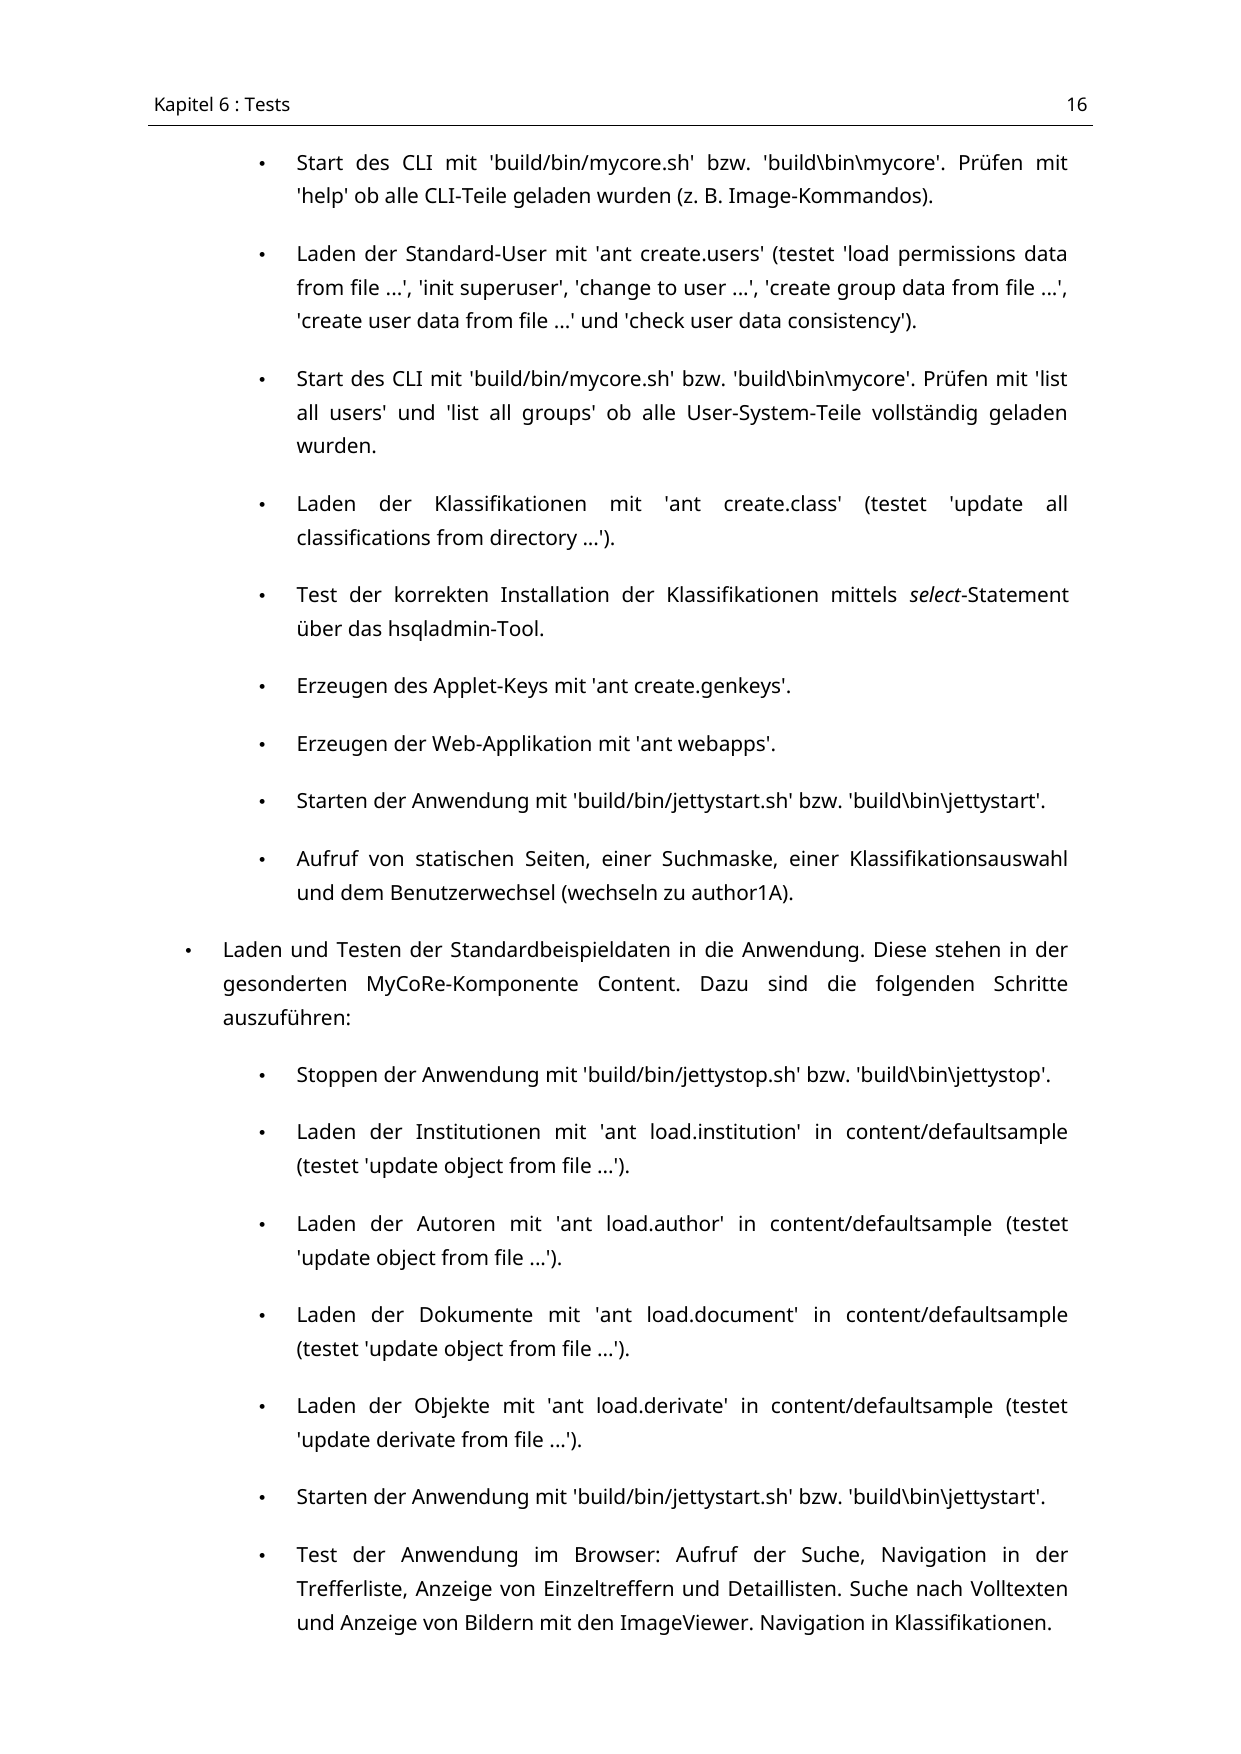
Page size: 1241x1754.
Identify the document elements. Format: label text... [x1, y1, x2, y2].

list Test der korrekten Installation der Klassifikationen mittels select-Statement über das hsqladmin-Tool. [259, 580, 1069, 642]
list Starten der Anwendung mit 'build/bin/jettystart.sh' bzw. 'build\bin\jettystart'. [259, 1482, 1069, 1511]
list Laden der Standard-User mit 'ant create.users' (testet 'load permissions data from file ...', 'init superuser', 'change to user ...', 'create group data from file ...', 'create user data from file ...' und 'check user data consistency'). [259, 239, 1069, 335]
list Start des CLI mit 'build/bin/mycore.sh' bzw. 'build\bin\mycore'. Prüfen mit 'list all users' und 'list all groups' ob alle User-System-Teile vollständig geladen wurden. [259, 364, 1069, 460]
list Laden der Autoren mit 'ant load.author' in content/defaultsample (testet 'update object from file ...'). [259, 1209, 1069, 1271]
list Start des CLI mit 'build/bin/mycore.sh' bzw. 'build\bin\mycore'. Prüfen mit 'help' ob alle CLI-Teile geladen wurden (z. B. Image-Kommandos). [259, 148, 1069, 210]
list Test der Anwendung im Browser: Aufruf der Suche, Navigation in der Trefferliste, Anzeige von Einzeltreffern und Detaillisten. Suche nach Volltexten und Anzeige von Bildern mit den ImageViewer. Navigation in Klassifikationen. [259, 1540, 1069, 1636]
list Erzeugen der Web-Applikation mit 'ant webapps'. [259, 729, 1069, 757]
list Laden und Testen der Standardbeispieldaten in die Anwendung. Diese stehen in der gesonderten MyCoRe-Komponente Content. Dazu sind die folgenden Schritte auszuführen: [185, 935, 1069, 1031]
list Laden der Institutionen mit 'ant load.institution' in content/defaultsample (testet 'update object from file ...'). [259, 1117, 1069, 1179]
list Erzeugen des Applet-Keys mit 'ant create.genkeys'. [259, 672, 1069, 700]
list Laden der Klassifikationen mit 'ant create.class' (testet 'update all classifications from directory ...'). [259, 489, 1069, 551]
list Laden der Dokumente mit 'ant load.document' in content/defaultsample (testet 'update object from file ...'). [259, 1300, 1069, 1362]
list Starten der Anwendung mit 'build/bin/jettystart.sh' bzw. 'build\bin\jettystart'. [259, 786, 1069, 814]
list Stoppen der Anwendung mit 'build/bin/jettystop.sh' bzw. 'build\bin\jettystop'. [259, 1060, 1069, 1088]
list Aufruf von statischen Seiten, einer Suchmaske, einer Klassifikationsauswahl und dem Benutzerwechsel (wechseln zu author1A). [259, 844, 1069, 906]
list Laden der Objekte mit 'ant load.derivate' in content/defaultsample (testet 'update derivate from file ...'). [259, 1391, 1069, 1453]
